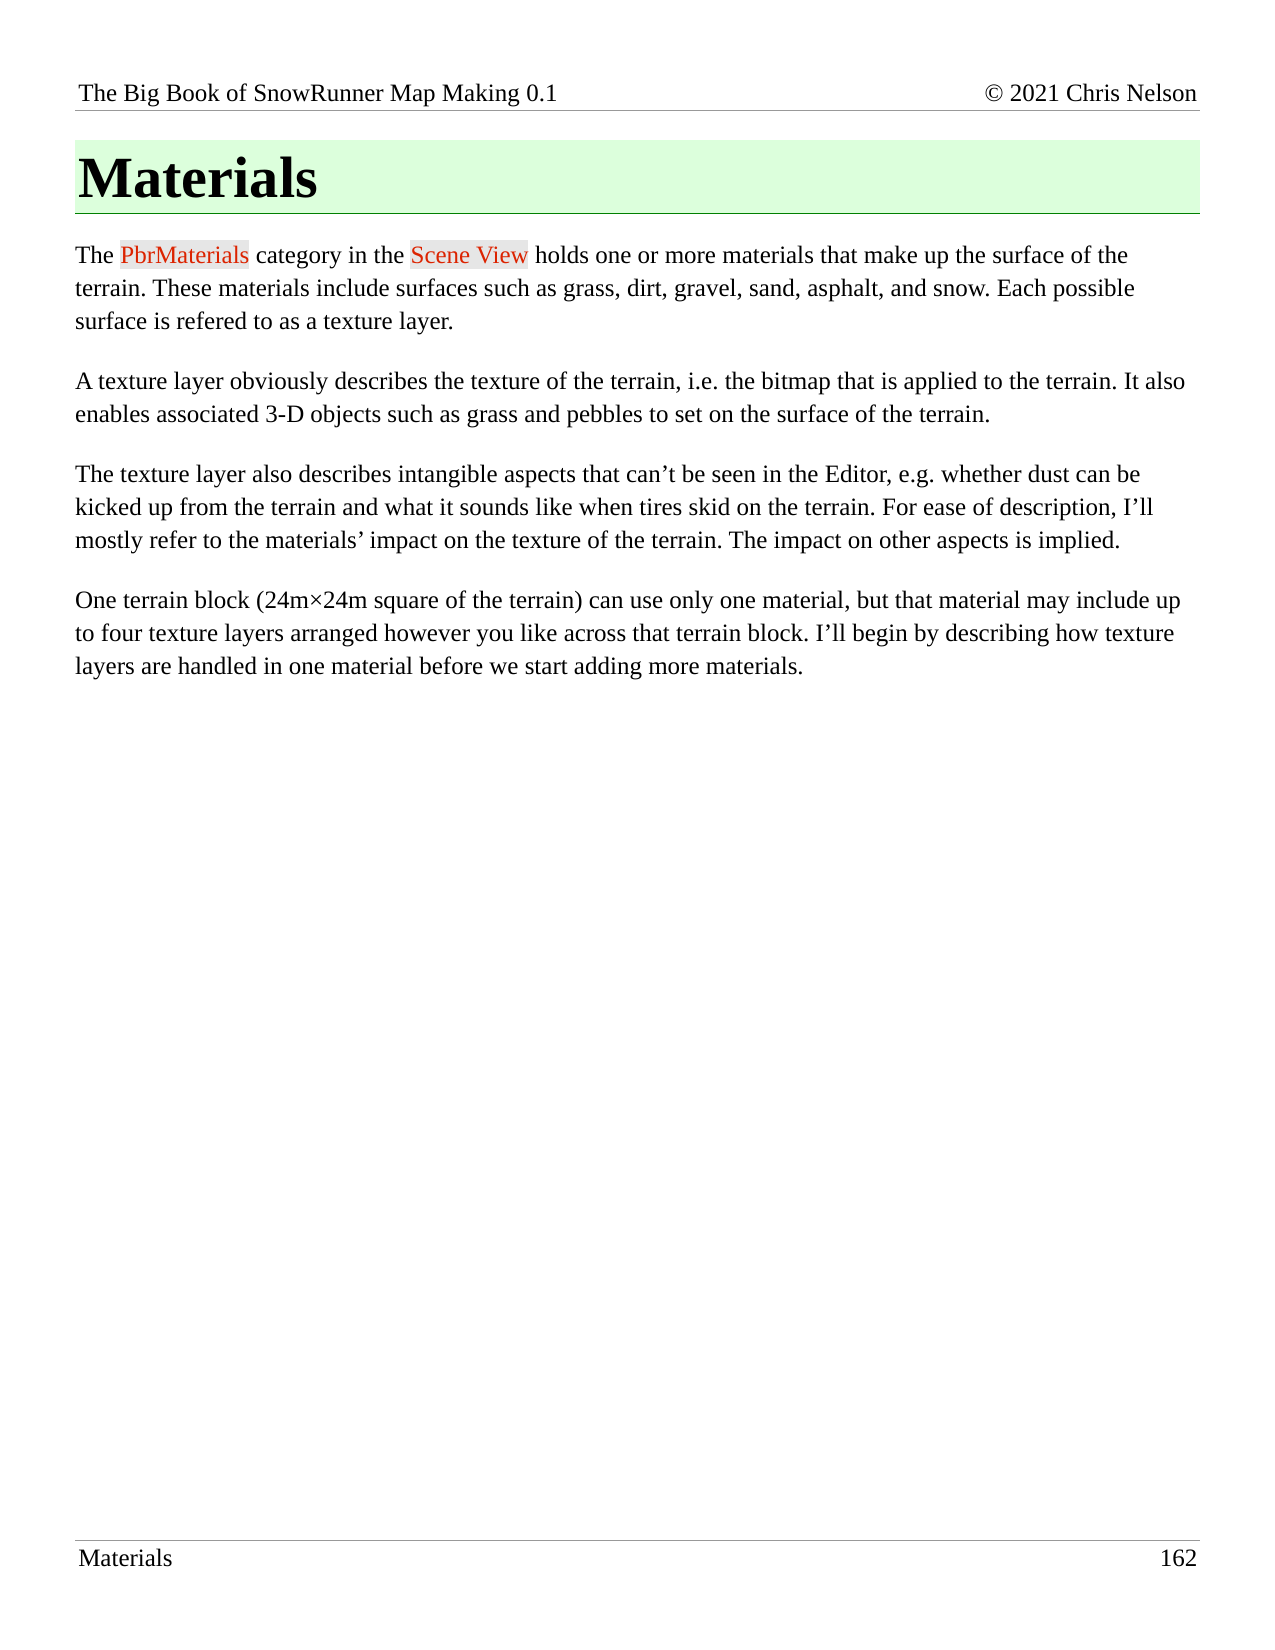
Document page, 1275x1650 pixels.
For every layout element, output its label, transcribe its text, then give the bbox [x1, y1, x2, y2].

text A texture layer obviously describes the texture of the terrain, i.e. the bitmap that is applied to the terrain. It also enables associated 3‑D objects such as grass and pebbles to set on the surface of the terrain. [75, 366, 1200, 428]
text The PbrMaterials category in the Scene View holds one or more materials that make up the surface of the terrain. These materials include surfaces such as grass, dirt, gravel, sand, asphalt, and snow. Each possible surface is refered to as a texture layer. [75, 240, 1200, 335]
text One terrain block (24m×24m square of the terrain) can use only one material, but that material may include up to four texture layers arranged however you like across that terrain block. I’ll begin by describing how texture layers are handled in one material before we start adding more materials. [75, 585, 1200, 680]
text The texture layer also describes intangible aspects that can’t be seen in the Editor, e.g. whether dust can be kicked up from the terrain and what it sounds like when tires skid on the terrain. For ease of description, I’ll mostly refer to the materials’ impact on the texture of the terrain. The impact on other aspects is implied. [75, 459, 1200, 554]
subtitle Materials [75, 140, 1200, 213]
